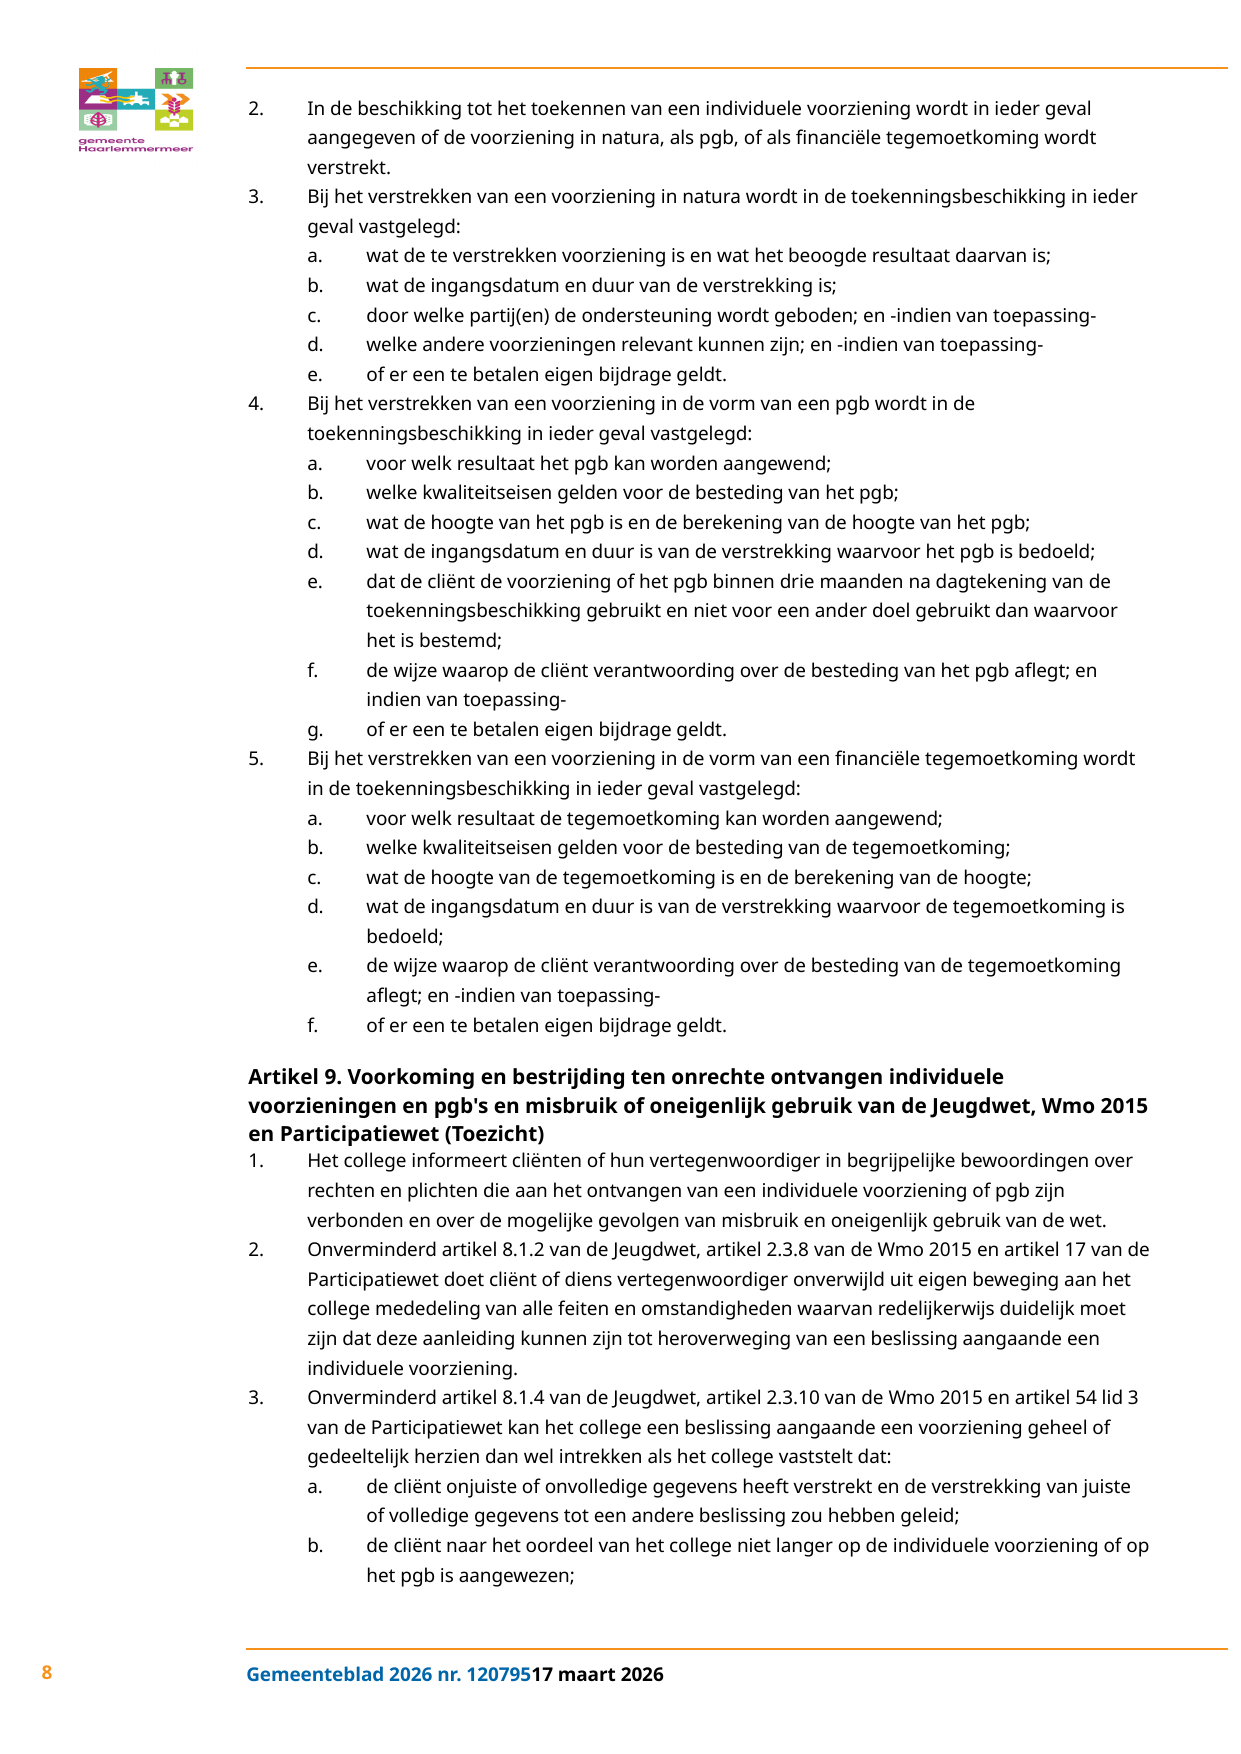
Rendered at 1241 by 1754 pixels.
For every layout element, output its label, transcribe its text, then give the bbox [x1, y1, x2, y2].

list Onverminderd artikel 8.1.2 van de Jeugdwet, artikel 2.3.8 van de Wmo 2015 en artikel 17 van de Participatiewet doet cliënt of diens vertegenwoordiger onverwijld uit eigen beweging aan het college mededeling van alle feiten en omstandigheden waarvan redelijkerwijs duidelijk moet zijn dat deze aanleiding kunnen zijn tot heroverweging van een beslissing aangaande een individuele voorziening. [248, 1236, 1152, 1380]
list de cliënt onjuiste of onvolledige gegevens heeft verstrekt en de verstrekking van juiste of volledige gegevens tot een andere beslissing zou hebben geleid; [307, 1473, 1152, 1528]
list voor welk resultaat de tegemoetkoming kan worden aangewend; [307, 805, 1152, 831]
list wat de ingangsdatum en duur is van de verstrekking waarvoor de tegemoetkoming is bedoeld; [307, 893, 1152, 949]
list de cliënt naar het oordeel van het college niet langer op de individuele voorziening of op het pgb is aangewezen; [307, 1532, 1152, 1587]
list wat de ingangsdatum en duur is van de verstrekking waarvoor het pgb is bedoeld; [307, 538, 1152, 564]
picture [41, 47, 231, 172]
list wat de te verstrekken voorziening is en wat het beoogde resultaat daarvan is; [307, 243, 1152, 268]
list of er een te betalen eigen bijdrage geldt. [307, 1012, 1152, 1038]
list wat de hoogte van het pgb is en de berekening van de hoogte van het pgb; [307, 509, 1152, 535]
list Bij het verstrekken van een voorziening in natura wordt in de toekenningsbeschikking in ieder geval vastgelegd: [248, 183, 1152, 239]
text Artikel 9. Voorkoming en bestrijding ten onrechte ontvangen individuele voorzieningen en pgb's en misbruik of oneigenlijk gebruik van de Jeugdwet, Wmo 2015 en Participatiewet (Toezicht) [248, 1062, 1152, 1148]
list dat de cliënt de voorziening of het pgb binnen drie maanden na dagtekening van de toekenningsbeschikking gebruikt en niet voor een ander doel gebruikt dan waarvoor het is bestemd; [307, 568, 1152, 653]
list door welke partij(en) de ondersteuning wordt geboden; en -indien van toepassing- [307, 302, 1152, 328]
list Het college informeert cliënten of hun vertegenwoordiger in begrijpelijke bewoordingen over rechten en plichten die aan het ontvangen van een individuele voorziening of pgb zijn verbonden en over de mogelijke gevolgen van misbruik en oneigenlijk gebruik van de wet. [248, 1148, 1152, 1232]
list Onverminderd artikel 8.1.4 van de Jeugdwet, artikel 2.3.10 van de Wmo 2015 en artikel 54 lid 3 van de Participatiewet kan het college een beslissing aangaande een voorziening geheel of gedeeltelijk herzien dan wel intrekken als het college vaststelt dat: [248, 1384, 1152, 1469]
list welke andere voorzieningen relevant kunnen zijn; en -indien van toepassing- [307, 331, 1152, 357]
list Bij het verstrekken van een voorziening in de vorm van een pgb wordt in de toekenningsbeschikking in ieder geval vastgelegd: [248, 391, 1152, 446]
list Bij het verstrekken van een voorziening in de vorm van een financiële tegemoetkoming wordt in de toekenningsbeschikking in ieder geval vastgelegd: [248, 746, 1152, 801]
list wat de hoogte van de tegemoetkoming is en de berekening van de hoogte; [307, 864, 1152, 890]
list wat de ingangsdatum en duur van de verstrekking is; [307, 272, 1152, 298]
list de wijze waarop de cliënt verantwoording over de besteding van het pgb aflegt; en indien van toepassing- [307, 657, 1152, 712]
list welke kwaliteitseisen gelden voor de besteding van de tegemoetkoming; [307, 834, 1152, 860]
list welke kwaliteitseisen gelden voor de besteding van het pgb; [307, 479, 1152, 505]
list In de beschikking tot het toekennen van een individuele voorziening wordt in ieder geval aangegeven of de voorziening in natura, als pgb, of als financiële tegemoetkoming wordt verstrekt. [248, 95, 1152, 180]
list de wijze waarop de cliënt verantwoording over de besteding van de tegemoetkoming aflegt; en -indien van toepassing- [307, 953, 1152, 1008]
list of er een te betalen eigen bijdrage geldt. [307, 716, 1152, 742]
list of er een te betalen eigen bijdrage geldt. [307, 361, 1152, 387]
list voor welk resultaat het pgb kan worden aangewend; [307, 450, 1152, 476]
